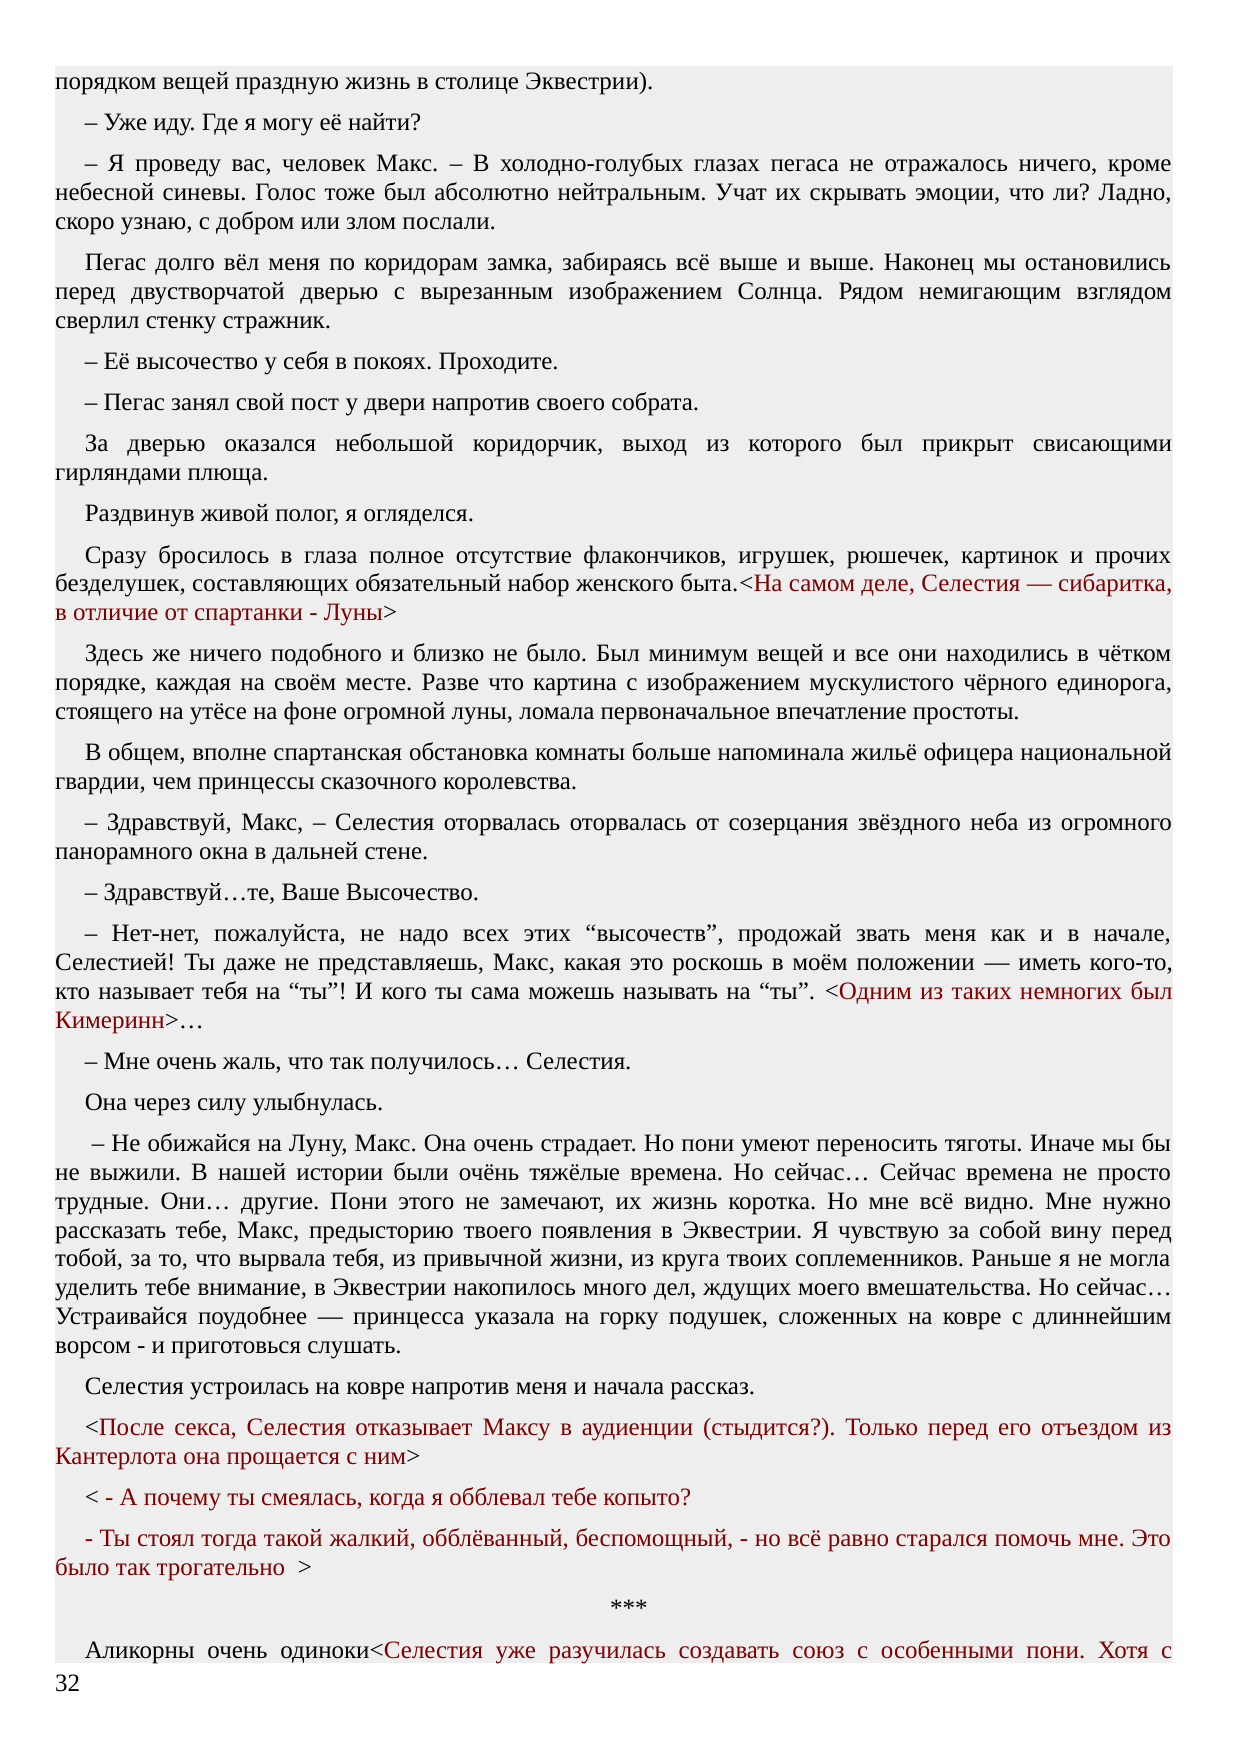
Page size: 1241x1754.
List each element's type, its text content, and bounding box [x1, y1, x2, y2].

text – Я проведу вас, человек Макс. – В холодно-голубых глазах пегаса не отражалось ничего, кроме небесной синевы. Голос тоже был абсолютно нейтральным. Учат их скрывать эмоции, что ли? Ладно, скоро узнаю, с добром или злом послали. [55, 148, 1173, 235]
text – Мне очень жаль, что так получилось… Селестия. [55, 1046, 1173, 1075]
text – Здравствуй…те, Ваше Высочество. [55, 877, 1173, 906]
text – Здравствуй, Макс, – Селестия оторвалась оторвалась от созерцания звёздного неба из огромного панорамного окна в дальней стене. [55, 807, 1173, 865]
text - Ты стоял тогда такой жалкий, обблёванный, беспомощный, - но всё равно старался помочь мне. Это было так трогательно > [55, 1523, 1173, 1581]
text Пегас долго вёл меня по коридорам замка, забираясь всё выше и выше. Наконец мы остановились перед двустворчатой дверью с вырезанным изображением Солнца. Рядом немигающим взглядом сверлил стенку стражник. [55, 247, 1173, 333]
text – Её высочество у себя в покоях. Проходите. [55, 346, 1173, 375]
text – Нет-нет, пожалуйста, не надо всех этих “высочеств”, продожай звать меня как и в начале, Селестией! Ты даже не представляешь, Макс, какая это роскошь в моём положении — иметь кого-то, кто называет тебя на “ты”! И кого ты сама можешь называть на “ты”. <Одним из таких немногих был Кимеринн>… [55, 918, 1173, 1033]
text – Пегас занял свой пост у двери напротив своего собрата. [55, 387, 1173, 416]
text Селестия устроилась на ковре напротив меня и начала рассказ. [55, 1371, 1173, 1400]
text Сразу бросилось в глаза полное отсутствие флакончиков, игрушек, рюшечек, картинок и прочих безделушек, составляющих обязательный набор женского быта.<На самом деле, Селестия — сибаритка, в отличие от спартанки - Луны> [55, 540, 1173, 626]
text <После секса, Селестия отказывает Максу в аудиенции (стыдится?). Только перед его отъездом из Кантерлота она прощается с ним> [55, 1412, 1173, 1470]
text – Уже иду. Где я могу её найти? [55, 107, 1173, 136]
text *** [55, 1593, 1173, 1622]
text порядком вещей праздную жизнь в столице Эквестрии). [55, 66, 1173, 95]
text < - А почему ты смеялась, когда я обблевал тебе копыто? [55, 1482, 1173, 1511]
text Она через силу улыбнулась. [55, 1087, 1173, 1116]
text Здесь же ничего подобного и близко не было. Был минимум вещей и все они находились в чётком порядке, каждая на своём месте. Разве что картина с изображением мускулистого чёрного единорога, стоящего на утёсе на фоне огромной луны, ломала первоначальное впечатление простоты. [55, 638, 1173, 725]
text – Не обижайся на Луну, Макс. Она очень страдает. Но пони умеют переносить тяготы. Иначе мы бы не выжили. В нашей истории были очёнь тяжёлые времена. Но сейчас… Сейчас времена не просто трудные. Они… другие. Пони этого не замечают, их жизнь коротка. Но мне всё видно. Мне нужно рассказать тебе, Макс, предысторию твоего появления в Эквестрии. Я чувствую за собой вину перед тобой, за то, что вырвала тебя, из привычной жизни, из круга твоих соплеменников. Раньше я не могла уделить тебе внимание, в Эквестрии накопилось много дел, ждущих моего вмешательства. Но сейчас… Устраивайся поудобнее — принцесса указала на горку подушек, сложенных на ковре с длиннейшим ворсом - и приготовься слушать. [55, 1128, 1173, 1358]
text Аликорны очень одиноки<Селестия уже разучилась создавать союз с особенными пони. Хотя с [55, 1635, 1173, 1663]
text В общем, вполне спартанская обстановка комнаты больше напоминала жильё офицера национальной гвардии, чем принцессы сказочного королевства. [55, 737, 1173, 795]
text Раздвинув живой полог, я огляделся. [55, 498, 1173, 527]
text За дверью оказался небольшой коридорчик, выход из которого был прикрыт свисающими гирляндами плюща. [55, 428, 1173, 486]
